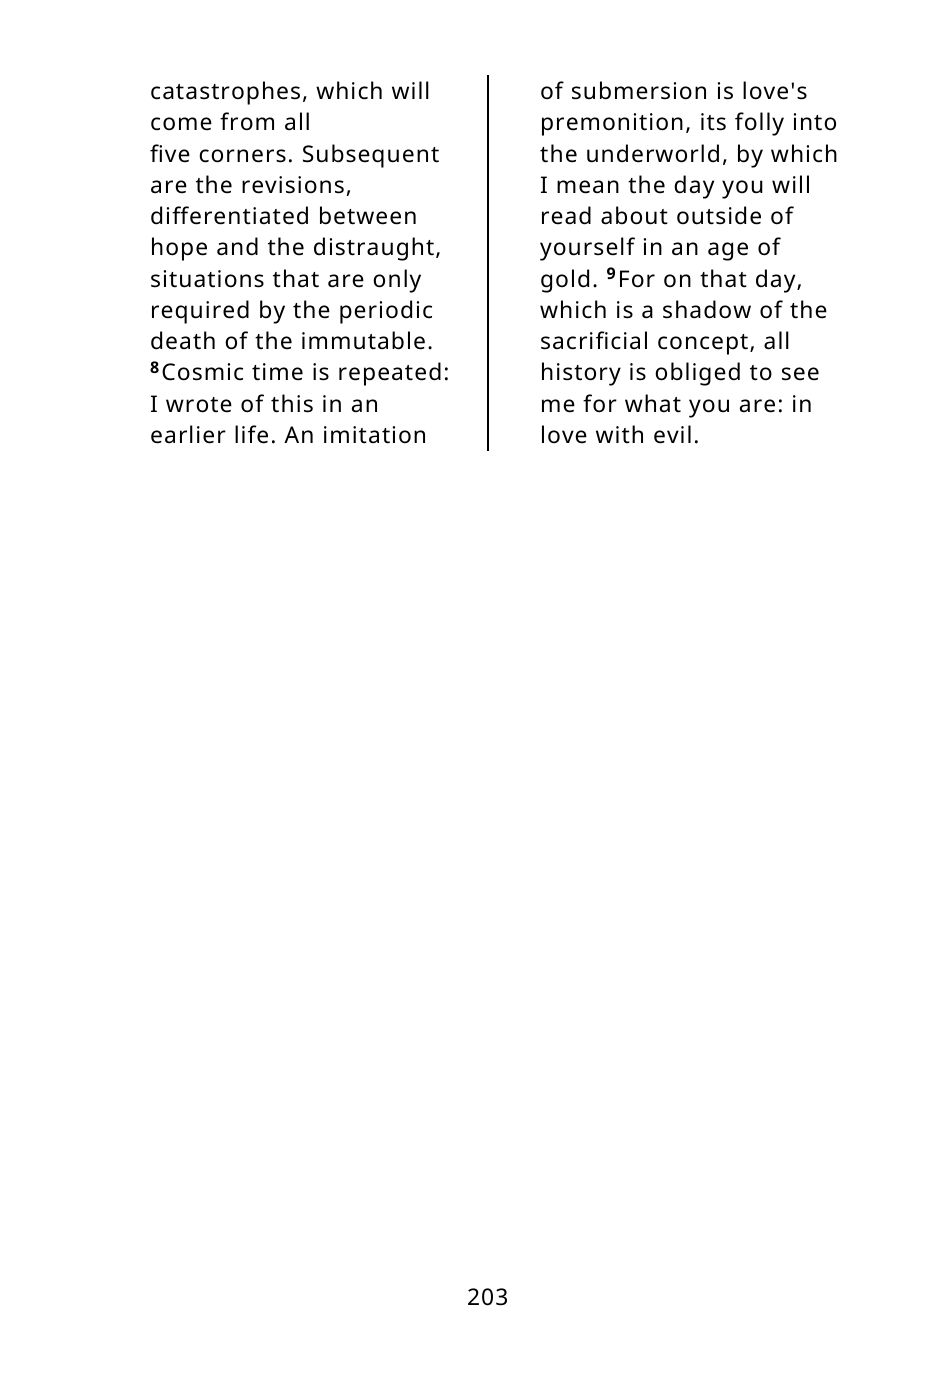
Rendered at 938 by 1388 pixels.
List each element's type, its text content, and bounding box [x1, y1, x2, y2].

text of submersion is love's premonition, its folly into the underworld, by which I mean the day you will read about outside of yourself in an age of gold. 9For on that day, which is a shadow of the sacrificial concept, all history is obliged to see me for what you are: in love with evil. [540, 75, 844, 450]
text catastrophes, which will come from all five corners. Subsequent are the revisions, differentiated between hope and the distraught, situations that are only required by the periodic death of the immutable. 8Cosmic time is repeated: I wrote of this in an earlier life. An imitation [150, 75, 454, 450]
